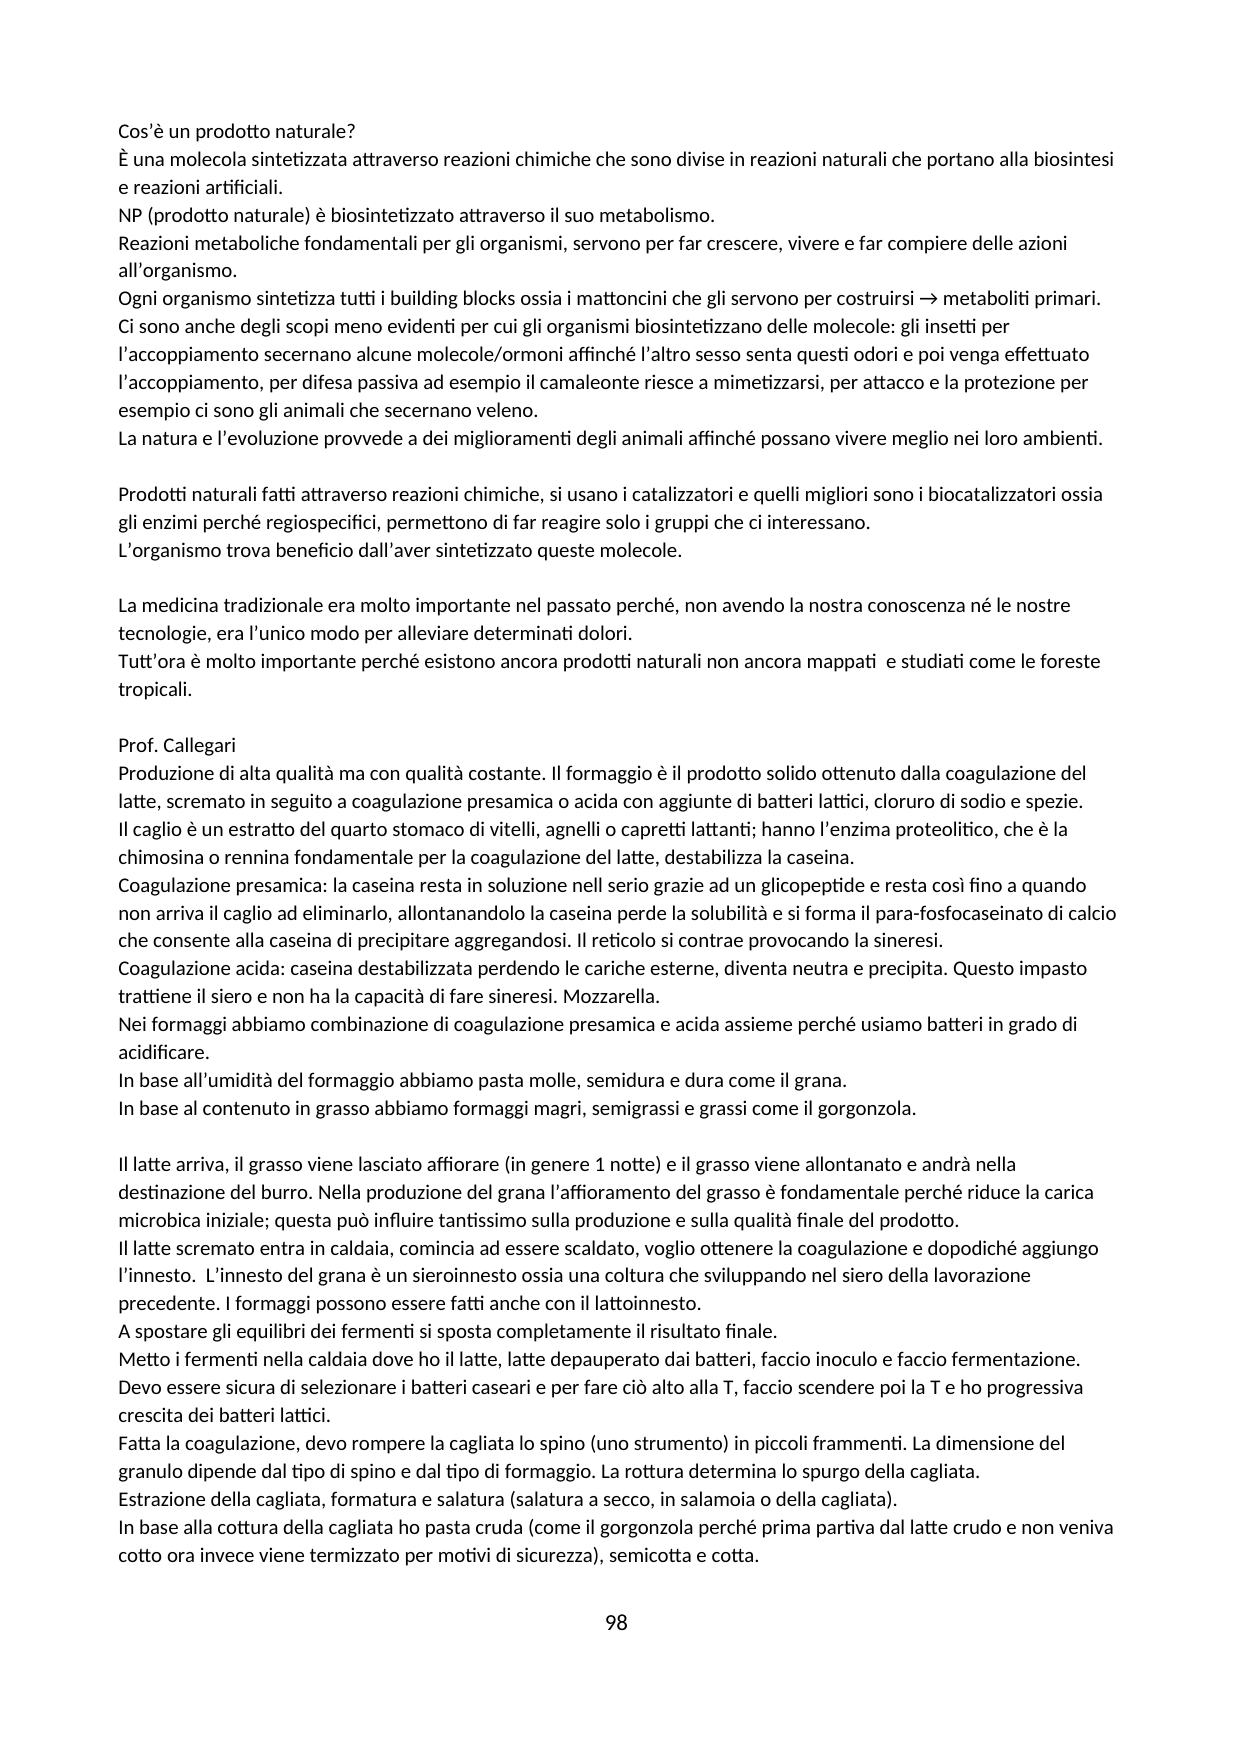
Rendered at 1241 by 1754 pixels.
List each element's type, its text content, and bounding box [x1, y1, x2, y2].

text Produzione di alta qualità ma con qualità costante. Il formaggio è il prodotto solido ottenuto dalla coagulazione del latte, scremato in seguito a coagulazione presamica o acida con aggiunte di batteri lattici, cloruro di sodio e spezie. Il caglio è un estratto del quarto stomaco di vitelli, agnelli o capretti lattanti; hanno l’enzima proteolitico, che è la chimosina o rennina fondamentale per la coagulazione del latte, destabilizza la caseina. Coagulazione presamica: la caseina resta in soluzione nell serio grazie ad un glicopeptide e resta così fino a quando non arriva il caglio ad eliminarlo, allontanandolo la caseina perde la solubilità e si forma il para-fosfocaseinato di calcio che consente alla caseina di precipitare aggregandosi. Il reticolo si contrae provocando la sineresi. Coagulazione acida: caseina destabilizzata perdendo le cariche esterne, diventa neutra e precipita. Questo impasto trattiene il siero e non ha la capacità di fare sineresi. Mozzarella. [118, 760, 1124, 1009]
text È una molecola sintetizzata attraverso reazioni chimiche che sono divise in reazioni naturali che portano alla biosintesi e reazioni artificiali. NP (prodotto naturale) è biosintetizzato attraverso il suo metabolismo. Reazioni metaboliche fondamentali per gli organismi, servono per far crescere, vivere e far compiere delle azioni all’organismo. Ogni organismo sintetizza tutti i building blocks ossia i mattoncini che gli servono per costruirsi → metaboliti primari. [118, 146, 1124, 311]
text Nei formaggi abbiamo combinazione di coagulazione presamica e acida assieme perché usiamo batteri in grado di acidificare. In base all’umidità del formaggio abbiamo pasta molle, semidura e dura come il grana. In base al contenuto in grasso abbiamo formaggi magri, semigrassi e grassi come il gorgonzola. Il latte arriva, il grasso viene lasciato affiorare (in genere 1 notte) e il grasso viene allontanato e andrà nella destinazione del burro. Nella produzione del grana l’affioramento del grasso è fondamentale perché riduce la carica microbica iniziale; questa può influire tantissimo sulla produzione e sulla qualità finale del prodotto. Il latte scremato entra in caldaia, comincia ad essere scaldato, voglio ottenere la coagulazione e dopodiché aggiungo l’innesto. L’innesto del grana è un sieroinnesto ossia una coltura che sviluppando nel siero della lavorazione precedente. I formaggi possono essere fatti anche con il lattoinnesto. A spostare gli equilibri dei fermenti si sposta completamente il risultato finale. Metto i fermenti nella caldaia dove ho il latte, latte depauperato dai batteri, faccio inoculo e faccio fermentazione. Devo essere sicura di selezionare i batteri caseari e per fare ciò alto alla T, faccio scendere poi la T e ho progressiva crescita dei batteri lattici. Fatta la coagulazione, devo rompere la cagliata lo spino (uno strumento) in piccoli frammenti. La dimensione del granulo dipende dal tipo di spino e dal tipo di formaggio. La rottura determina lo spurgo della cagliata. Estrazione della cagliata, formatura e salatura (salatura a secco, in salamoia o della cagliata). In base alla cottura della cagliata ho pasta cruda (come il gorgonzola perché prima partiva dal latte crudo e non veniva cotto ora invece viene termizzato per motivi di sicurezza), semicotta e cotta. [118, 1011, 1124, 1567]
text Cos’è un prodotto naturale? [118, 118, 1124, 143]
text Ci sono anche degli scopi meno evidenti per cui gli organismi biosintetizzano delle molecole: gli insetti per l’accoppiamento secernano alcune molecole/ormoni affinché l’altro sesso senta questi odori e poi venga effettuato l’accoppiamento, per difesa passiva ad esempio il camaleonte riesce a mimetizzarsi, per attacco e la protezione per esempio ci sono gli animali che secernano veleno. La natura e l’evoluzione provvede a dei miglioramenti degli animali affinché possano vivere meglio nei loro ambienti. Prodotti naturali fatti attraverso reazioni chimiche, si usano i catalizzatori e quelli migliori sono i biocatalizzatori ossia gli enzimi perché regiospecifici, permettono di far reagire solo i gruppi che ci interessano. L’organismo trova beneficio dall’aver sintetizzato queste molecole. La medicina tradizionale era molto importante nel passato perché, non avendo la nostra conoscenza né le nostre tecnologie, era l’unico modo per alleviare determinati dolori. Tutt’ora è molto importante perché esistono ancora prodotti naturali non ancora mappati e studiati come le foreste tropicali. Prof. Callegari [118, 313, 1124, 758]
